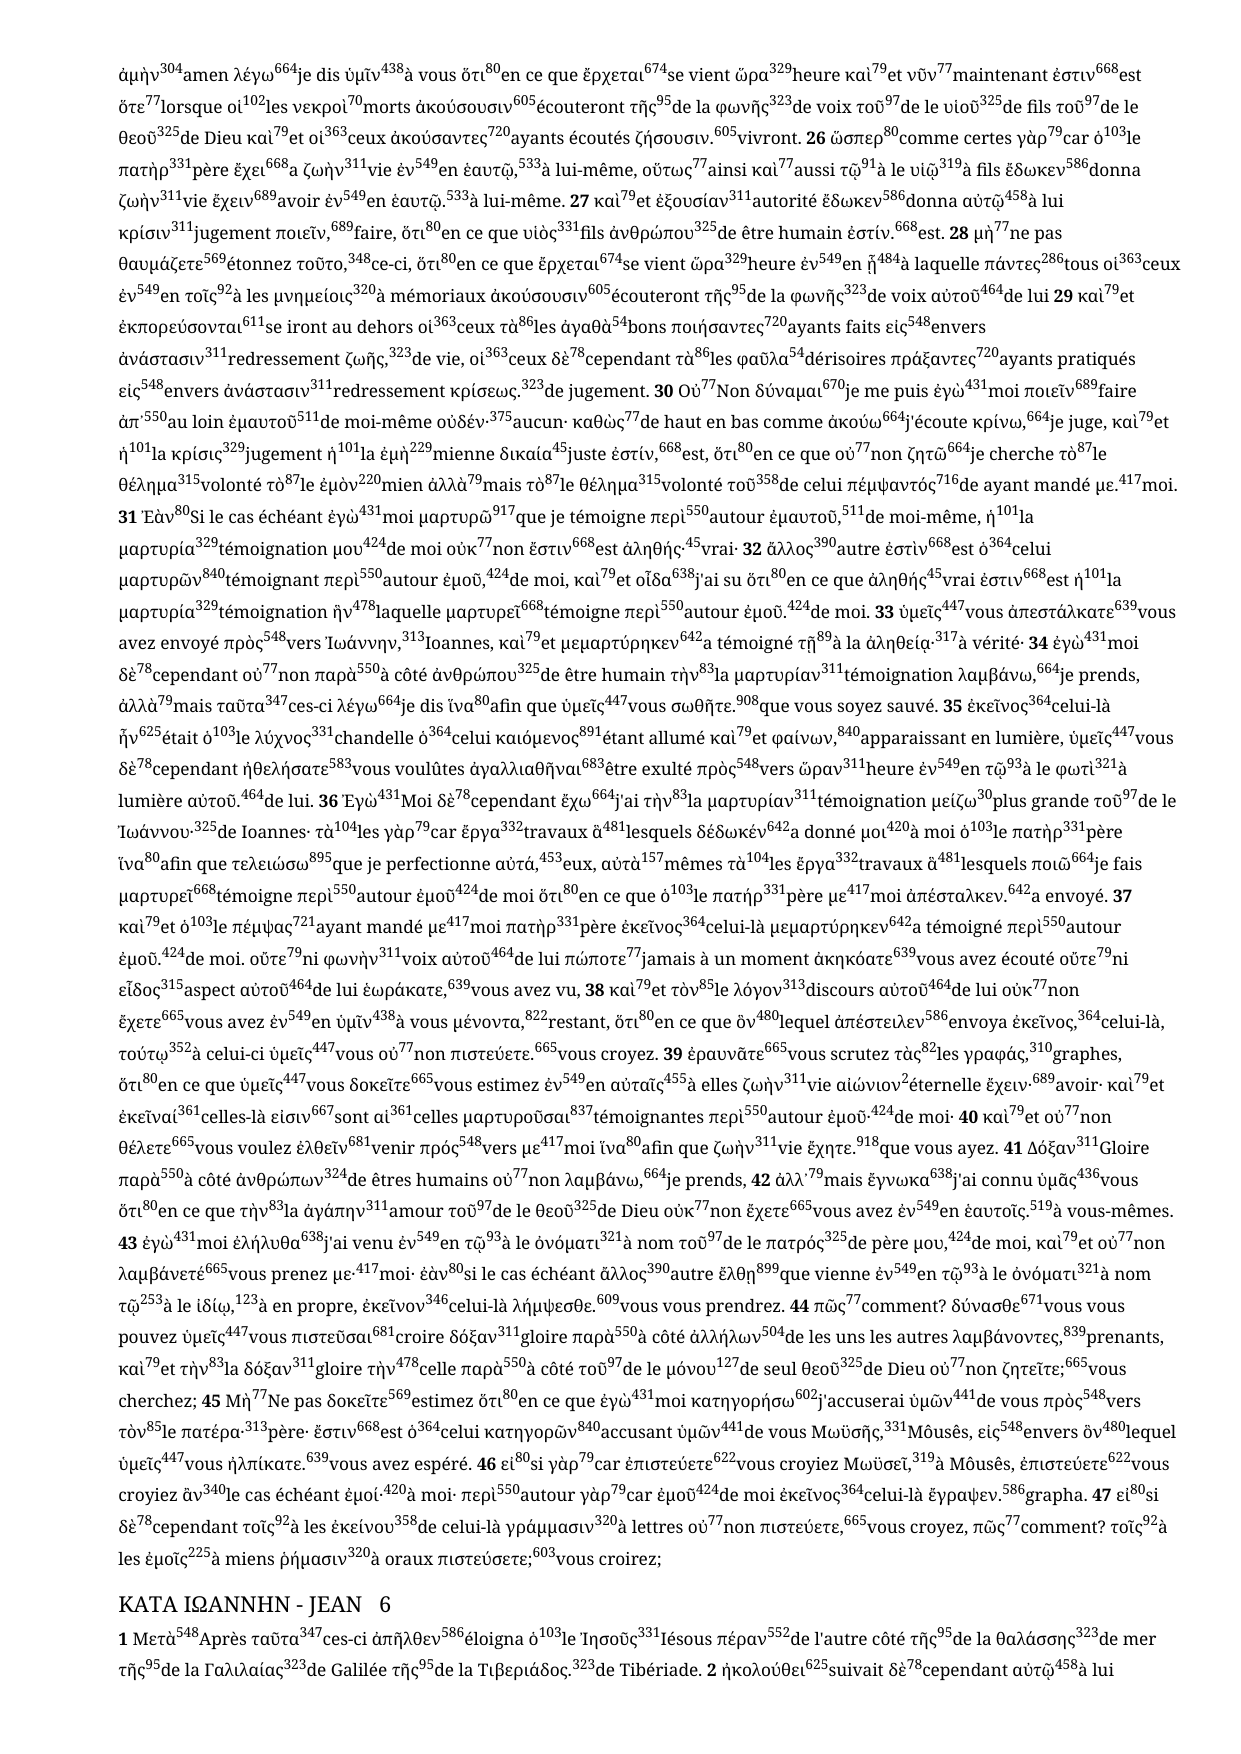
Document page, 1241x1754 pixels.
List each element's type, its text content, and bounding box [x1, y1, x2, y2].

text ΚΑΤΑ ΙΩΑΝΝΗΝ - JEAN 6 [118, 1589, 1181, 1618]
text 1 Μετὰ548Après ταῦτα347ces-ci ἦν625était ἑορτὴ329fête τῶν96de les Ἰουδαίων64de Ioudaiens καὶ79et ἀνέβη586monta Ἰησοῦς331Iésous εἰς548envers Ἱεροσόλυμα.314Ierosolymas. 2 Ἔστιν668Est δὲ78cependant ἐν549en τοῖς92à les Ἱεροσολύμοις320à Ierosolymas ἐπὶ549sur τῇ89à la προβατικῇ57à probatique κολυμβήθρα329piscine ἡ362celle ἐπιλεγομένη889étante dite sur Ἑβραϊστὶ77En Hébreu Βηθσαϊδά329Bethsaïda πέντε176cinq στοὰς310portiques ἔχουσα.838ayante. 3 ἐν549en ταύταις349à celles-ci κατέκειτο631se couchait de haut en bas πλῆθος333multitude τῶν357de ceux ἀσθενούντων,833de étants infirme, τυφλῶν,64de aveugles, χωλῶν,64de boiteux, ξηρῶν.64de secs. 4 5 ἦν625était δέ78cependant τις287un quelconque ἄνθρωπος331être humain ἐκεῖ77là τριάκοντα180trente [καὶ]79[et] ὀκτὼ180huit ἔτη314ans ἔχων840ayant ἐν549en τῇ89à la ἀσθενείᾳ317à infirmité αὐτοῦ·464de lui· 6 τοῦτον346celui-ci ἰδὼν721ayant vu ὁ103le Ἰησοῦς331Iésous κατακείμενον849se couchant de haut en bas καὶ79et γνοὺς721ayant connu ὅτι80en ce que πολὺν373nombreux ἤδη77déjà χρόνον313temps ἔχει,668a, λέγει668dit αὐτῷ·458à lui· θέλεις666tu veux ὑγιὴς47sain γενέσθαι;682se devenir; 7 ἀπεκρίθη600fut répondu αὐτῷ458à lui ὁ364celui ἀσθενῶν·840étant infirme· κύριε,337Maître, ἄνθρωπον313être humain οὐκ77non ἔχω664j'ai ἵνα80afin que ὅταν80lorsque le cas échéant ταραχθῇ911que soit troublé τὸ105le ὕδωρ333eau βάλῃ899que jette με417moi εἰς548envers τὴν83la κολυμβήθραν·311piscine· ἐν549en ᾧ486à lequel δὲ78cependant ἔρχομαι670je me viens ἐγώ,431moi, ἄλλος390autre πρὸ550d'avant ἐμοῦ424de moi καταβαίνει.668descend. 8 λέγει668dit αὐτῷ458à lui ὁ103le Ἰησοῦς·331Iésous· ἔγειρε570éveille ἆρον554lève τὸν85le κράβαττόν313grabat σου442de toi καὶ79et περιπάτει.570piétine autour. 9 καὶ79et εὐθέως77directement ἐγένετο592se devint ὑγιὴς47sain ὁ103le ἄνθρωπος331être humain καὶ79et ἦρεν586leva τὸν85le κράβαττον313grabat αὐτοῦ464de lui καὶ79et περιεπάτει.625piétinait autour. Ἦν625Était δὲ78cependant σάββατον333sabbat ἐν549en ἐκείνῃ142à celle-là τῇ89à la ἡμέρᾳ.317à journée. 10 ἔλεγον624disaient οὖν79donc οἱ102les Ἰουδαῖοι70Ioudaiens τῷ352à celui τεθεραπευμένῳ·801à ayant été soigné· σάββατόν333sabbat ἐστιν,668est, καὶ79et οὐκ77non ἔξεστίν668est permis σοι439à toi ἆραι681lever τὸν85le κράβαττόν313grabat σου.442de toi. 11 ὁ364celui δὲ78cependant ἀπεκρίθη600fut répondu αὐτοῖς·457à eux· ὁ364celui ποιήσας721ayant fait με417moi ὑγιῆ53sain ἐκεῖνός364celui-là μοι420à moi εἶπεν·586dit· ἆρον554lève τὸν85le κράβαττόν313grabat σου442de toi καὶ79et περιπάτει.570piétine autour. 12 ἠρώτησαν585interrogèrent αὐτόν·452lui· τίς410quel ἐστιν668est ὁ103le ἄνθρωπος331être humain ὁ364celui εἰπών721ayant dit σοι·439à toi· ἆρον554lève καὶ79et περιπάτει;570piétine autour; 13 ὁ364celui δὲ78cependant ἰαθεὶς760ayant été guéri οὐκ77non ᾔδει659avait su τίς410quel ἐστιν,668est, ὁ103le γὰρ79car Ἰησοῦς331Iésous ἐξένευσεν586fit signe au dehors ὄχλου325de foule ὄντος834de étant ἐν549en τῷ91à le τόπῳ.319à lieu. 14 μετὰ548après ταῦτα347ces-ci εὑρίσκει668trouve αὐτὸν452lui ὁ103le Ἰησοῦς331Iésous ἐν549en τῷ93à le ἱερῷ321à sanctuaire καὶ79et εἶπεν586dit αὐτῷ·458à lui· ἴδε306voici ὑγιὴς47sain γέγονας,640tu as devenu, μηκέτι77ne pas plus ἁμάρτανε,570faute, ἵνα80afin que μὴ77ne pas χεῖρόν73pire σοί439à toi τι392un quelconque γένηται.905que se devienne. 15 ἀπῆλθεν586éloigna ὁ103le ἄνθρωπος331être humain καὶ79et ἀνήγγειλεν586annonça de bas en haut τοῖς90à les Ἰουδαίοις58à Ioudaiens ὅτι80en ce que Ἰησοῦς331Iésous ἐστιν668est ὁ364celui ποιήσας721ayant fait αὐτὸν452lui ὑγιῆ.53sain. 16 καὶ79et διὰ548par le fait de τοῦτο348ce-ci ἐδίωκον624poursuivaient οἱ102les Ἰουδαῖοι70Ioudaiens τὸν85le Ἰησοῦν,313Iésous, ὅτι80en ce que ταῦτα347ces-ci ἐποίει625faisait ἐν549en σαββάτῳ.321à sabbat. 17 Ὁ469Celui δὲ78cependant [Ἰησοῦς]331[Iésous] ἀπεκρίνατο592se répondit αὐτοῖς·457à eux· ὁ103le πατήρ331père μου424de moi ἕως551jusqu'à ce que ἄρτι77à l'instant ἐργάζεται674se met au travail κἀγὼ431et moi ἐργάζομαι·670je me mets au travail· 18 διὰ548par le fait de τοῦτο348ce-ci οὖν79donc μᾶλλον77davantage ἐζήτουν624cherchaient αὐτὸν452lui οἱ102les Ἰουδαῖοι70Ioudaiens ἀποκτεῖναι,681tuer catégoriquement, ὅτι80en ce que οὐ77non μόνον77seulement ἔλυεν625déliait τὸ87le σάββατον,315sabbat, ἀλλὰ79mais καὶ77aussi πατέρα313père ἴδιον115en propre ἔλεγεν625disait τὸν85le θεὸν313Dieu ἴσον53égal ἑαυτὸν528lui-même ποιῶν840faisant τῷ91à le θεῷ.319à Dieu. 19 Ἀπεκρίνατο592Se répondit οὖν79donc ὁ103le Ἰησοῦς331Iésous καὶ79et ἔλεγεν625disait αὐτοῖς·457à eux· ἀμὴν304amen ἀμὴν304amen λέγω664je dis ὑμῖν,438à vous, οὐ77non δύναται674se peut ὁ103le υἱὸς331fils ποιεῖν689faire ἀφ᾽550au loin ἑαυτοῦ537de lui-même οὐδὲν375aucun ἐὰν80si le cas échéant μή340ne pas τι375un quelconque βλέπῃ921que regarde τὸν85le πατέρα313père ποιοῦντα·822faisant· ἃ481lesquels γὰρ79car ἂν340le cas échéant ἐκεῖνος364celui-là ποιῇ,921que fasse, ταῦτα347ces-ci καὶ77aussi ὁ103le υἱὸς331fils ὁμοίως77semblablement ποιεῖ.668fait. 20 ὁ103le γὰρ79car πατὴρ331père φιλεῖ668affectionne τὸν85le υἱὸν313fils καὶ79et πάντα374tous δείκνυσιν668montre αὐτῷ458à lui ἃ481lesquels αὐτὸς542lui-même ποιεῖ,668fait, καὶ79et μείζονα54plus grands τούτων359de ces-ci δείξει606montrera αὐτῷ458à lui ἔργα,314travaux, ἵνα80afin que ὑμεῖς447vous θαυμάζητε.918que vous étonniez. 21 ὥσπερ80comme certes γὰρ79car ὁ103le πατὴρ331père ἐγείρει668éveille τοὺς84les νεκροὺς52morts καὶ79et ζῳοποιεῖ,668fait être vivant, οὕτως77ainsi καὶ77aussi ὁ103le υἱὸς331fils οὓς479lesquels θέλει668veut ζῳοποιεῖ.668fait être vivant. 22 οὐδὲ79non cependant γὰρ79car ὁ103le πατὴρ331père κρίνει668juge οὐδένα,373aucun, ἀλλὰ79mais τὴν83la κρίσιν311jugement πᾶσαν267toute δέδωκεν642a donné τῷ91à le υἱῷ,319à fils, 23 ἵνα80afin que πάντες389tous τιμῶσιν920que valorisent τὸν85le υἱὸν313fils καθὼς77de haut en bas comme τιμῶσιν667valorisent τὸν85le πατέρα.313père. ὁ364celui μὴ77ne pas τιμῶν840valorisant τὸν85le υἱὸν313fils οὐ77non τιμᾷ668valorise τὸν85le πατέρα313père τὸν346celui πέμψαντα707ayant mandé αὐτόν.452lui. 24 Ἀμὴν304Amen ἀμὴν304amen λέγω664je dis ὑμῖν438à vous ὅτι80en ce que ὁ364celui τὸν85le λόγον313discours μου424de moi ἀκούων840écoutant καὶ79et πιστεύων840croyant τῷ352à celui πέμψαντί713à ayant mandé με417moi ἔχει668a ζωὴν311vie αἰώνιον2éternelle καὶ79et εἰς548envers κρίσιν311jugement οὐκ77non ἔρχεται,674se vient, ἀλλὰ79mais μεταβέβηκεν642a dépassé ἐκ550hors τοῦ97de le θανάτου325de trépas εἰς548envers τὴν83la ζωήν.311vie. 25 ἀμὴν304amen ἀμὴν304amen λέγω664je dis ὑμῖν438à vous ὅτι80en ce que ἔρχεται674se vient ὥρα329heure καὶ79et νῦν77maintenant ἐστιν668est ὅτε77lorsque οἱ102les νεκροὶ70morts ἀκούσουσιν605écouteront τῆς95de la φωνῆς323de voix τοῦ97de le υἱοῦ325de fils τοῦ97de le θεοῦ325de Dieu καὶ79et οἱ363ceux ἀκούσαντες720ayants écoutés ζήσουσιν.605vivront. 26 ὥσπερ80comme certes γὰρ79car ὁ103le πατὴρ331père ἔχει668a ζωὴν311vie ἐν549en ἑαυτῷ,533à lui-même, οὕτως77ainsi καὶ77aussi τῷ91à le υἱῷ319à fils ἔδωκεν586donna ζωὴν311vie ἔχειν689avoir ἐν549en ἑαυτῷ.533à lui-même. 27 καὶ79et ἐξουσίαν311autorité ἔδωκεν586donna αὐτῷ458à lui κρίσιν311jugement ποιεῖν,689faire, ὅτι80en ce que υἱὸς331fils ἀνθρώπου325de être humain ἐστίν.668est. 28 μὴ77ne pas θαυμάζετε569étonnez τοῦτο,348ce-ci, ὅτι80en ce que ἔρχεται674se vient ὥρα329heure ἐν549en ᾗ484à laquelle πάντες286tous οἱ363ceux ἐν549en τοῖς92à les μνημείοις320à mémoriaux ἀκούσουσιν605écouteront τῆς95de la φωνῆς323de voix αὐτοῦ464de lui 29 καὶ79et ἐκπορεύσονται611se iront au dehors οἱ363ceux τὰ86les ἀγαθὰ54bons ποιήσαντες720ayants faits εἰς548envers ἀνάστασιν311redressement ζωῆς,323de vie, οἱ363ceux δὲ78cependant τὰ86les φαῦλα54dérisoires πράξαντες720ayants pratiqués εἰς548envers ἀνάστασιν311redressement κρίσεως.323de jugement. 30 Οὐ77Non δύναμαι670je me puis ἐγὼ431moi ποιεῖν689faire ἀπ᾽550au loin ἐμαυτοῦ511de moi-même οὐδέν·375aucun· καθὼς77de haut en bas comme ἀκούω664j'écoute κρίνω,664je juge, καὶ79et ἡ101la κρίσις329jugement ἡ101la ἐμὴ229mienne δικαία45juste ἐστίν,668est, ὅτι80en ce que οὐ77non ζητῶ664je cherche τὸ87le θέλημα315volonté τὸ87le ἐμὸν220mien ἀλλὰ79mais τὸ87le θέλημα315volonté τοῦ358de celui πέμψαντός716de ayant mandé με.417moi. 31 Ἐὰν80Si le cas échéant ἐγὼ431moi μαρτυρῶ917que je témoigne περὶ550autour ἐμαυτοῦ,511de moi-même, ἡ101la μαρτυρία329témoignation μου424de moi οὐκ77non ἔστιν668est ἀληθής·45vrai· 32 ἄλλος390autre ἐστὶν668est ὁ364celui μαρτυρῶν840témoignant περὶ550autour ἐμοῦ,424de moi, καὶ79et οἶδα638j'ai su ὅτι80en ce que ἀληθής45vrai ἐστιν668est ἡ101la μαρτυρία329témoignation ἣν478laquelle μαρτυρεῖ668témoigne περὶ550autour ἐμοῦ.424de moi. 33 ὑμεῖς447vous ἀπεστάλκατε639vous avez envoyé πρὸς548vers Ἰωάννην,313Ioannes, καὶ79et μεμαρτύρηκεν642a témoigné τῇ89à la ἀληθείᾳ·317à vérité· 34 ἐγὼ431moi δὲ78cependant οὐ77non παρὰ550à côté ἀνθρώπου325de être humain τὴν83la μαρτυρίαν311témoignation λαμβάνω,664je prends, ἀλλὰ79mais ταῦτα347ces-ci λέγω664je dis ἵνα80afin que ὑμεῖς447vous σωθῆτε.908que vous soyez sauvé. 35 ἐκεῖνος364celui-là ἦν625était ὁ103le λύχνος331chandelle ὁ364celui καιόμενος891étant allumé καὶ79et φαίνων,840apparaissant en lumière, ὑμεῖς447vous δὲ78cependant ἠθελήσατε583vous voulûtes ἀγαλλιαθῆναι683être exulté πρὸς548vers ὥραν311heure ἐν549en τῷ93à le φωτὶ321à lumière αὐτοῦ.464de lui. 36 Ἐγὼ431Moi δὲ78cependant ἔχω664j'ai τὴν83la μαρτυρίαν311témoignation μείζω30plus grande τοῦ97de le Ἰωάννου·325de Ioannes· τὰ104les γὰρ79car ἔργα332travaux ἃ481lesquels δέδωκέν642a donné μοι420à moi ὁ103le πατὴρ331père ἵνα80afin que τελειώσω895que je perfectionne αὐτά,453eux, αὐτὰ157mêmes τὰ104les ἔργα332travaux ἃ481lesquels ποιῶ664je fais μαρτυρεῖ668témoigne περὶ550autour ἐμοῦ424de moi ὅτι80en ce que ὁ103le πατήρ331père με417moi ἀπέσταλκεν.642a envoyé. 37 καὶ79et ὁ103le πέμψας721ayant mandé με417moi πατὴρ331père ἐκεῖνος364celui-là μεμαρτύρηκεν642a témoigné περὶ550autour ἐμοῦ.424de moi. οὔτε79ni φωνὴν311voix αὐτοῦ464de lui πώποτε77jamais à un moment ἀκηκόατε639vous avez écouté οὔτε79ni εἶδος315aspect αὐτοῦ464de lui ἑωράκατε,639vous avez vu, 38 καὶ79et τὸν85le λόγον313discours αὐτοῦ464de lui οὐκ77non ἔχετε665vous avez ἐν549en ὑμῖν438à vous μένοντα,822restant, ὅτι80en ce que ὃν480lequel ἀπέστειλεν586envoya ἐκεῖνος,364celui-là, τούτῳ352à celui-ci ὑμεῖς447vous οὐ77non πιστεύετε.665vous croyez. 39 ἐραυνᾶτε665vous scrutez τὰς82les γραφάς,310graphes, ὅτι80en ce que ὑμεῖς447vous δοκεῖτε665vous estimez ἐν549en αὐταῖς455à elles ζωὴν311vie αἰώνιον2éternelle ἔχειν·689avoir· καὶ79et ἐκεῖναί361celles-là εἰσιν667sont αἱ361celles μαρτυροῦσαι837témoignantes περὶ550autour ἐμοῦ·424de moi· 40 καὶ79et οὐ77non θέλετε665vous voulez ἐλθεῖν681venir πρός548vers με417moi ἵνα80afin que ζωὴν311vie ἔχητε.918que vous ayez. 41 Δόξαν311Gloire παρὰ550à côté ἀνθρώπων324de êtres humains οὐ77non λαμβάνω,664je prends, 42 ἀλλ᾽79mais ἔγνωκα638j'ai connu ὑμᾶς436vous ὅτι80en ce que τὴν83la ἀγάπην311amour τοῦ97de le θεοῦ325de Dieu οὐκ77non ἔχετε665vous avez ἐν549en ἑαυτοῖς.519à vous-mêmes. 43 ἐγὼ431moi ἐλήλυθα638j'ai venu ἐν549en τῷ93à le ὀνόματι321à nom τοῦ97de le πατρός325de père μου,424de moi, καὶ79et οὐ77non λαμβάνετέ665vous prenez με·417moi· ἐὰν80si le cas échéant ἄλλος390autre ἔλθῃ899que vienne ἐν549en τῷ93à le ὀνόματι321à nom τῷ253à le ἰδίῳ,123à en propre, ἐκεῖνον346celui-là λήμψεσθε.609vous vous prendrez. 44 πῶς77comment? δύνασθε671vous vous pouvez ὑμεῖς447vous πιστεῦσαι681croire δόξαν311gloire παρὰ550à côté ἀλλήλων504de les uns les autres λαμβάνοντες,839prenants, καὶ79et τὴν83la δόξαν311gloire τὴν478celle παρὰ550à côté τοῦ97de le μόνου127de seul θεοῦ325de Dieu οὐ77non ζητεῖτε;665vous cherchez; 45 Μὴ77Ne pas δοκεῖτε569estimez ὅτι80en ce que ἐγὼ431moi κατηγορήσω602j'accuserai ὑμῶν441de vous πρὸς548vers τὸν85le πατέρα·313père· ἔστιν668est ὁ364celui κατηγορῶν840accusant ὑμῶν441de vous Μωϋσῆς,331Môusês, εἰς548envers ὃν480lequel ὑμεῖς447vous ἠλπίκατε.639vous avez espéré. 46 εἰ80si γὰρ79car ἐπιστεύετε622vous croyiez Μωϋσεῖ,319à Môusês, ἐπιστεύετε622vous croyiez ἂν340le cas échéant ἐμοί·420à moi· περὶ550autour γὰρ79car ἐμοῦ424de moi ἐκεῖνος364celui-là ἔγραψεν.586grapha. 47 εἰ80si δὲ78cependant τοῖς92à les ἐκείνου358de celui-là γράμμασιν320à lettres οὐ77non πιστεύετε,665vous croyez, πῶς77comment? τοῖς92à les ἐμοῖς225à miens ῥήμασιν320à oraux πιστεύσετε;603vous croirez; [118, 59, 1181, 1570]
